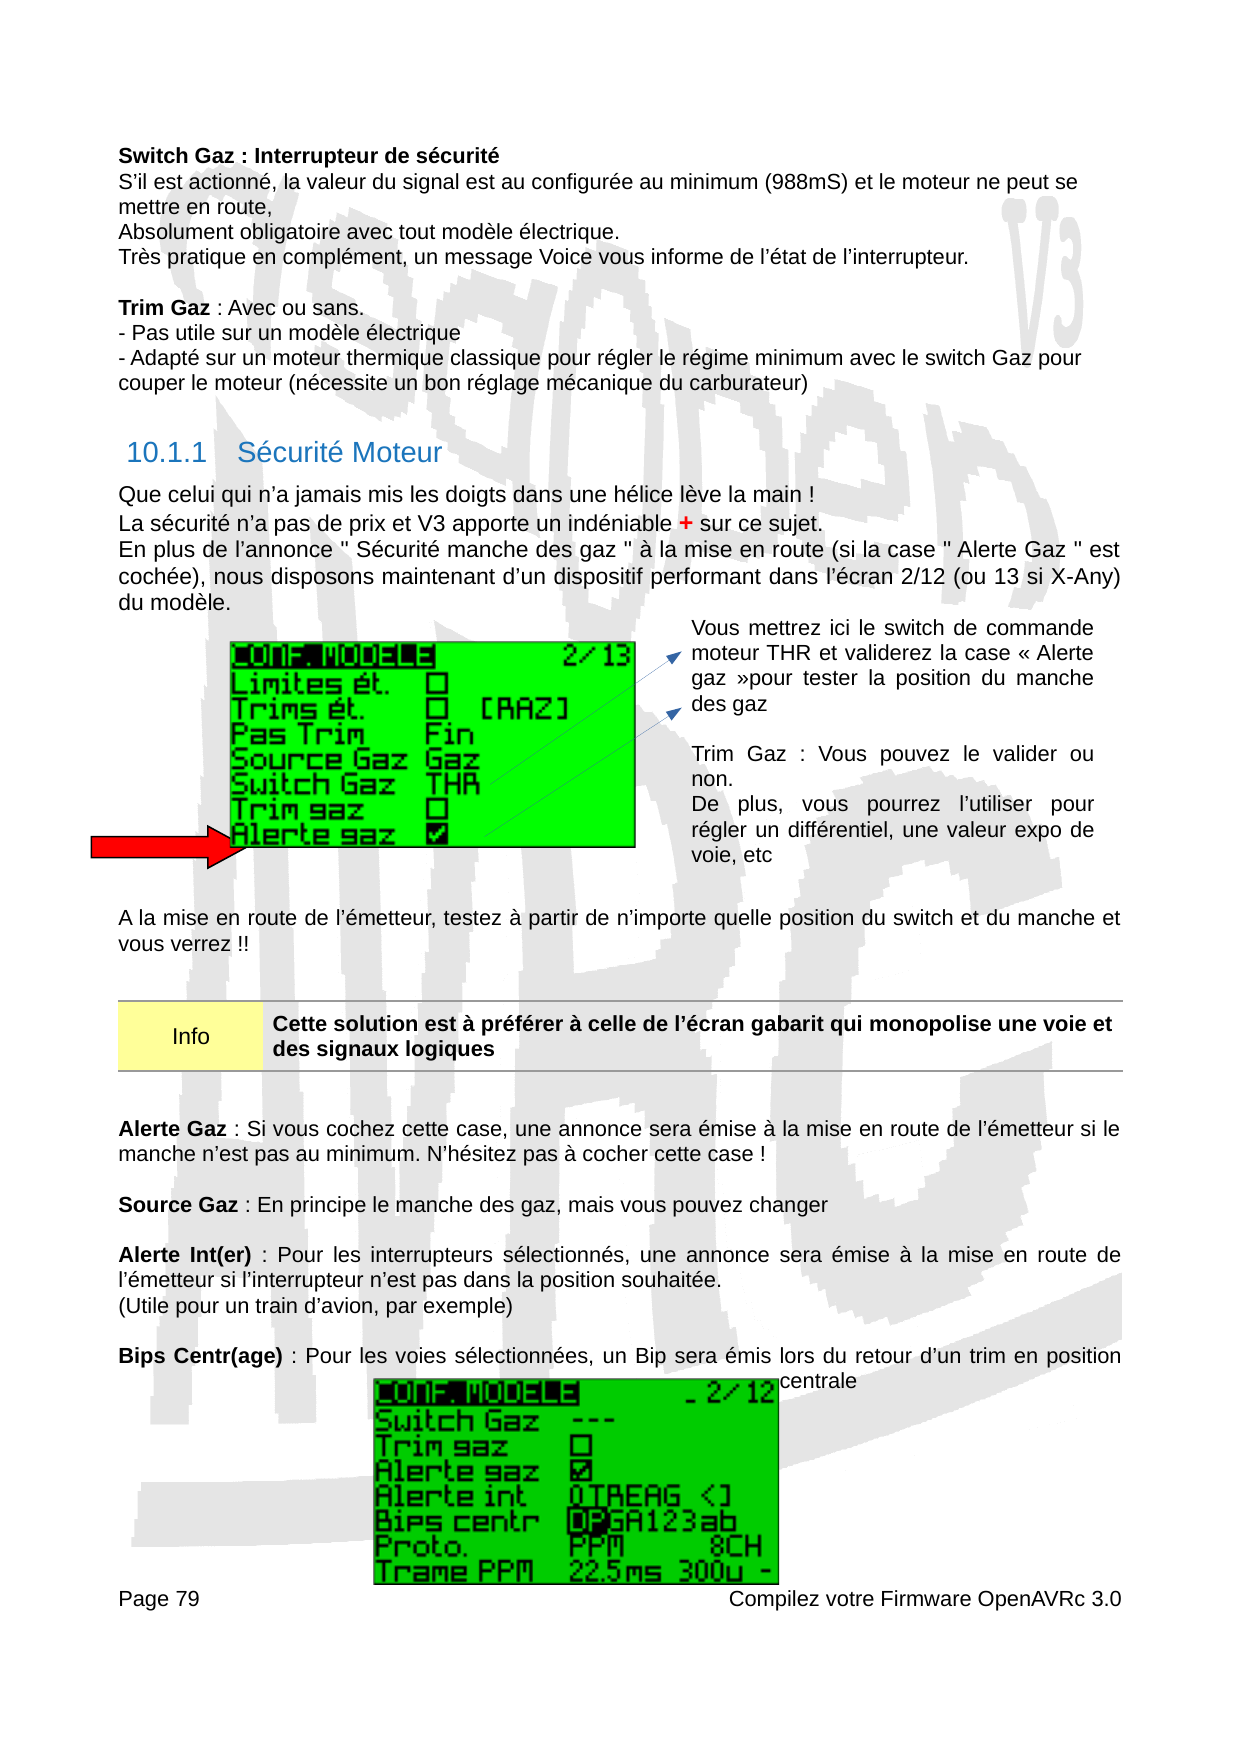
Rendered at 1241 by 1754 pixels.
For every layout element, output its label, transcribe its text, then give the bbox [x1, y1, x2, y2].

text Que celui qui n’a jamais mis les doigts dans une hélice lève la main ! [118, 481, 1122, 508]
text De plus, vous pourrez l’utiliser pour régler un différentiel, une valeur expo de voie, etc [691, 791, 1095, 867]
table_header Cette solution est à préférer à celle de l’écran gabarit qui monopolise une voie et des signaux logiques [264, 1002, 1122, 1070]
picture [373, 1378, 780, 1585]
text - Adapté sur un moteur thermique classique pour régler le régime minimum avec le switch Gaz pour couper le moteur (nécessite un bon réglage mécanique du carburateur) [118, 345, 1122, 395]
text S’il est actionné, la valeur du signal est au configurée au minimum (988mS) et le moteur ne peut se mettre en route, [118, 168, 1122, 219]
text - Pas utile sur un modèle électrique [118, 320, 1122, 345]
picture [229, 641, 636, 848]
text Switch Gaz : Interrupteur de sécurité [118, 143, 1122, 168]
text (Utile pour un train d’avion, par exemple) [118, 1293, 1122, 1318]
text Vous mettrez ici le switch de commande moteur THR et validerez la case « Alerte gaz »pour tester la position du manche des gaz [691, 615, 1095, 716]
text Très pratique en complément, un message Voice vous informe de l’état de l’interrupteur. [118, 244, 1122, 269]
text Trim Gaz : Vous pouvez le valider ou non. [691, 741, 1095, 791]
text Alerte Int(er) : Pour les interrupteurs sélectionnés, une annonce sera émise à la mise en route de l’émetteur si l’interrupteur n’est pas dans la position souhaitée. [118, 1242, 1122, 1293]
text En plus de l’annonce '' Sécurité manche des gaz '' à la mise en route (si la case '' Alerte Gaz '' est cochée), nous disposons maintenant d’un dispositif performant dans l’écran 2/12 (ou 13 si X-Any) du modèle. [118, 536, 1122, 615]
text A la mise en route de l’émetteur, testez à partir de n’importe quelle position du switch et du manche et vous verrez !! [118, 905, 1122, 956]
text Alerte Gaz : Si vous cochez cette case, une annonce sera émise à la mise en route de l’émetteur si le manche n’est pas au minimum. N’hésitez pas à cocher cette case ! [118, 1116, 1122, 1167]
subtitle Sécurité Moteur [118, 435, 1122, 469]
text Source Gaz : En principe le manche des gaz, mais vous pouvez changer [118, 1192, 1122, 1217]
text La sécurité n’a pas de prix et V3 apporte un indéniable + sur ce sujet. [118, 508, 1122, 536]
text Trim Gaz : Avec ou sans. [118, 294, 1122, 320]
text Bips Centr(age) : Pour les voies sélectionnées, un Bip sera émis lors du retour d’un trim en position centrale [118, 1343, 1122, 1393]
table_header Info [118, 1002, 263, 1070]
text Absolument obligatoire avec tout modèle électrique. [118, 219, 1122, 244]
